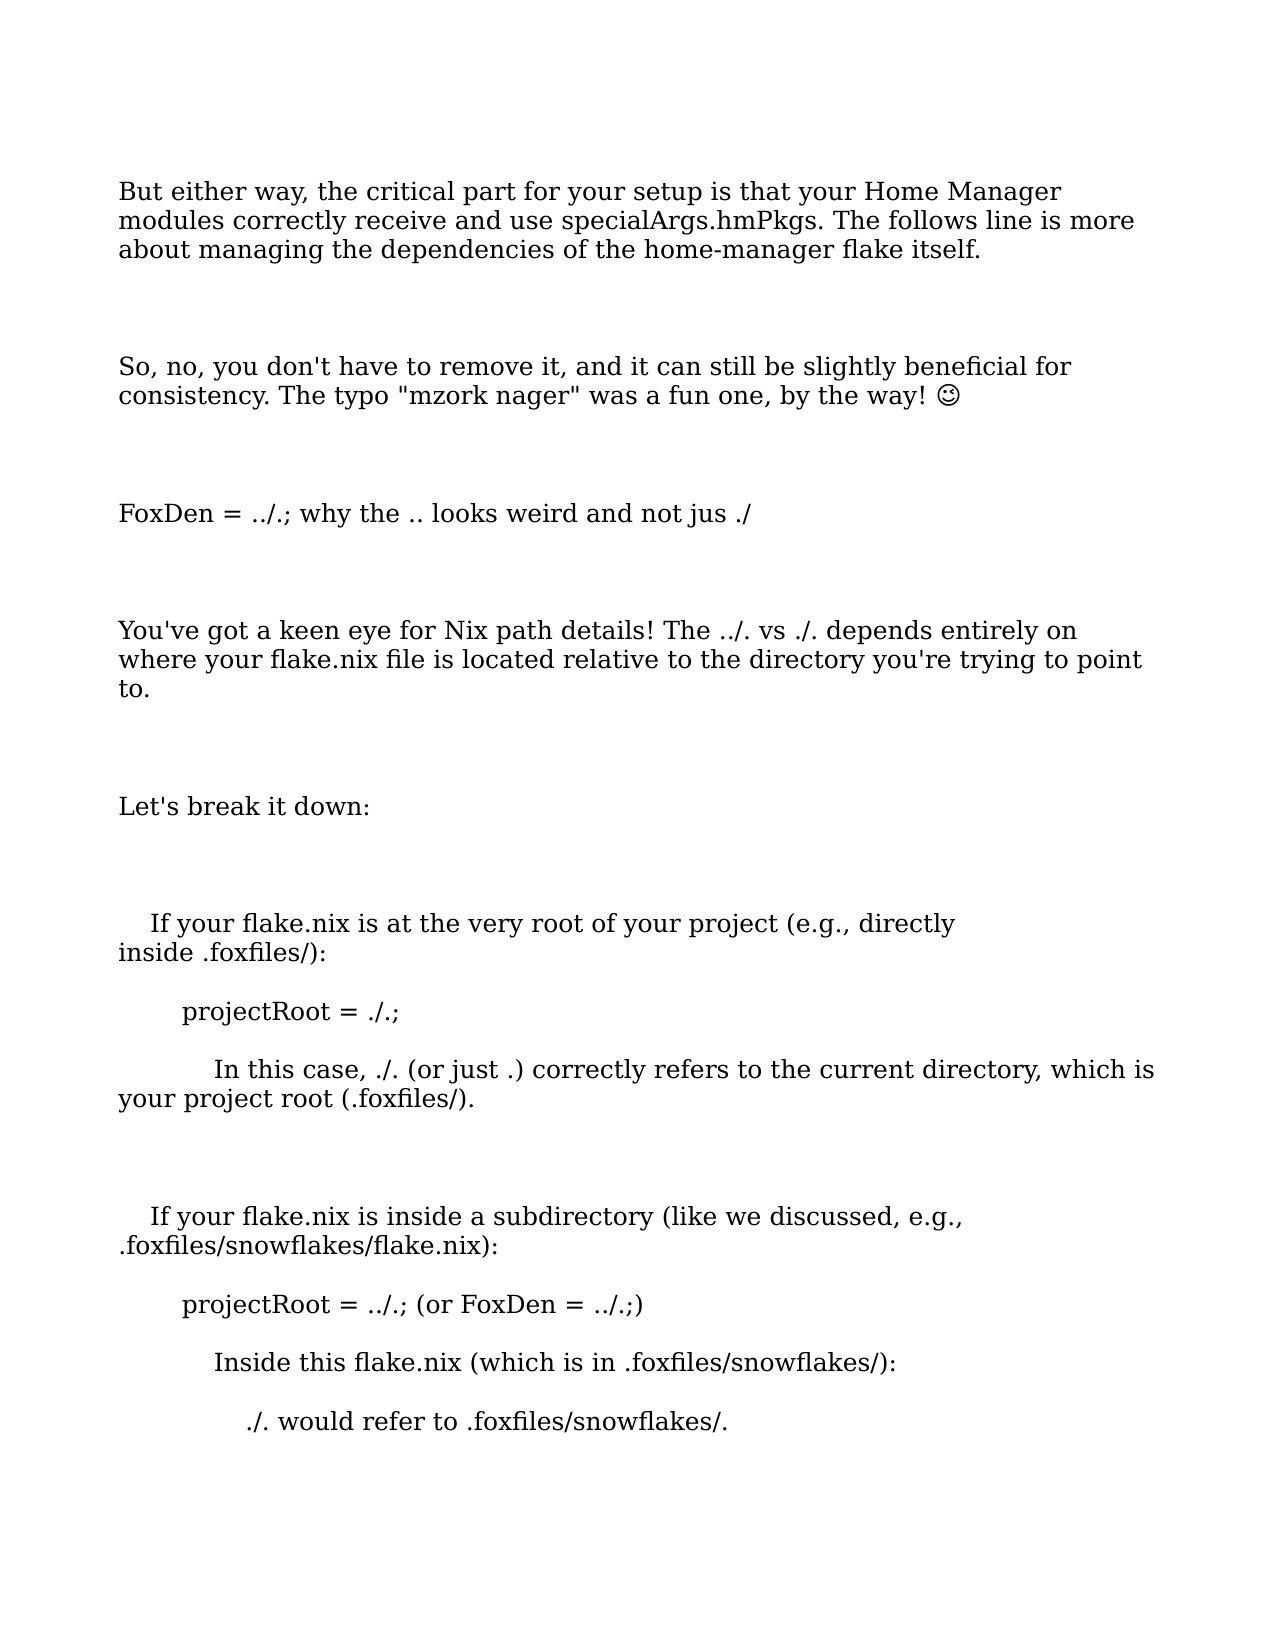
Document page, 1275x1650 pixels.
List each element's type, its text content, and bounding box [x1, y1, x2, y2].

text If your flake.nix is inside a subdirectory (like we discussed, e.g., .foxfiles/snowflakes/flake.nix): [118, 1202, 1157, 1260]
text FoxDen = ../.; why the .. looks weird and not jus ./ [118, 499, 1157, 528]
text You've got a keen eye for Nix path details! The ../. vs ./. depends entirely on where your flake.nix file is located relative to the directory you're trying to point to. [118, 616, 1157, 704]
text Inside this flake.nix (which is in .foxfiles/snowflakes/): [118, 1348, 1157, 1378]
text In this case, ./. (or just .) correctly refers to the current directory, which is your project root (.foxfiles/). [118, 1056, 1157, 1114]
text If your flake.nix is at the very root of your project (e.g., directly inside .foxfiles/): [118, 909, 1157, 967]
text Let's break it down: [118, 792, 1157, 821]
text projectRoot = ../.; (or FoxDen = ../.;) [118, 1290, 1157, 1319]
text projectRoot = ./.; [118, 997, 1157, 1026]
text ./. would refer to .foxfiles/snowflakes/. [118, 1407, 1157, 1436]
text But either way, the critical part for your setup is that your Home Manager modules correctly receive and use specialArgs.hmPkgs. The follows line is more about managing the dependencies of the home-manager flake itself. [118, 177, 1157, 264]
text So, no, you don't have to remove it, and it can still be slightly beneficial for consistency. The typo "mzork nager" was a fun one, by the way! 😉 [118, 352, 1157, 411]
